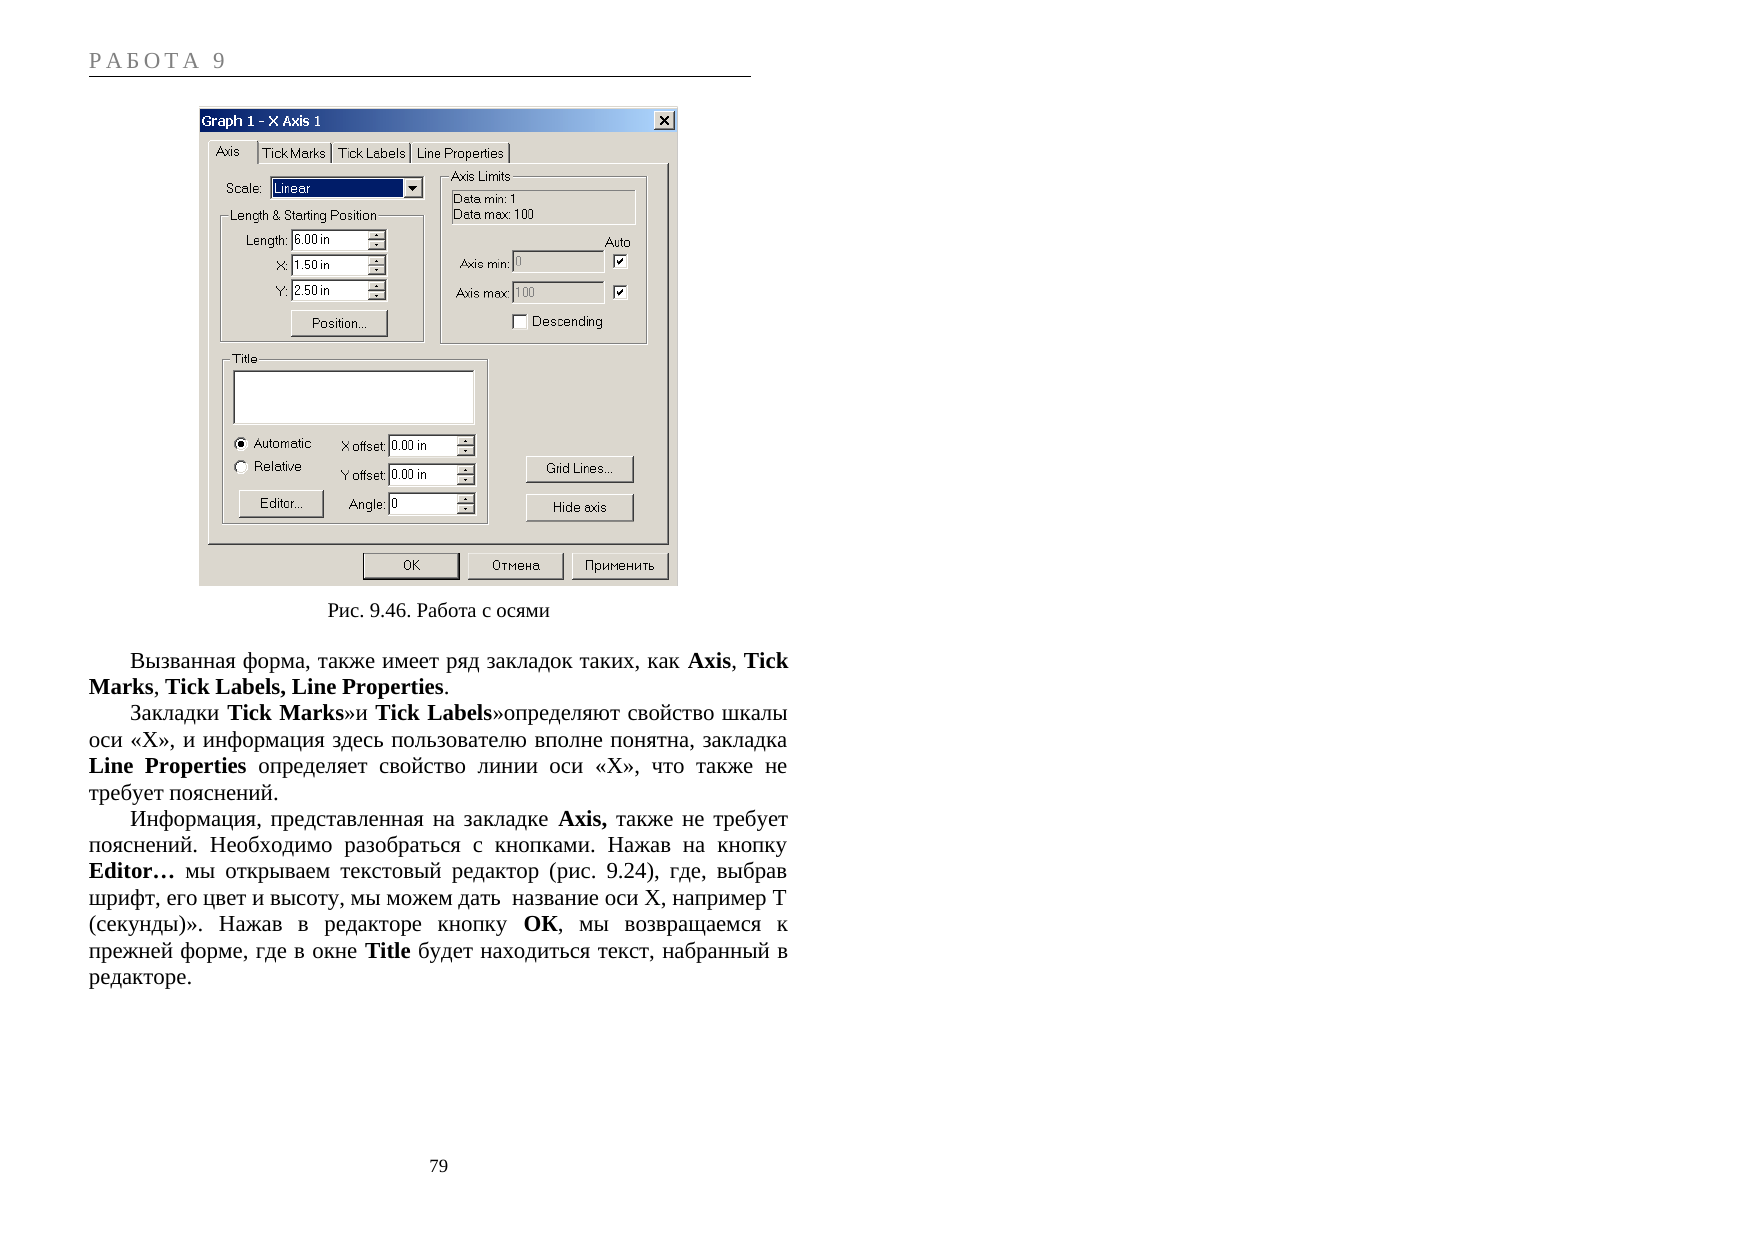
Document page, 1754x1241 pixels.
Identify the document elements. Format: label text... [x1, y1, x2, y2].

text Информация, представленная на закладке Axis, также не требует пояснений. Необходимо разобраться с кнопками. Нажав на кнопку Editor… мы открываем текстовый редактор (рис. 9.24), где, выбрав шрифт, его цвет и высоту, мы можем дать название оси Х, например Т (секунды)». Нажав в редакторе кнопку ОК, мы возвращаемся к прежней форме, где в окне Title будет находиться текст, набранный в редакторе. [89, 805, 788, 989]
text Закладки Tick Marks»и Tick Labels»определяют свойство шкалы оси «Х», и информация здесь пользователю вполне понятна, закладка Line Properties определяет свойство линии оси «Х», что также не требует пояснений. [89, 699, 788, 805]
picture [199, 106, 678, 586]
text Рис. 9.46. Работа с осями [89, 598, 788, 622]
text Вызванная форма, также имеет ряд закладок таких, как Axis, Tick Marks, Tick Labels, Line Properties. [89, 647, 788, 699]
